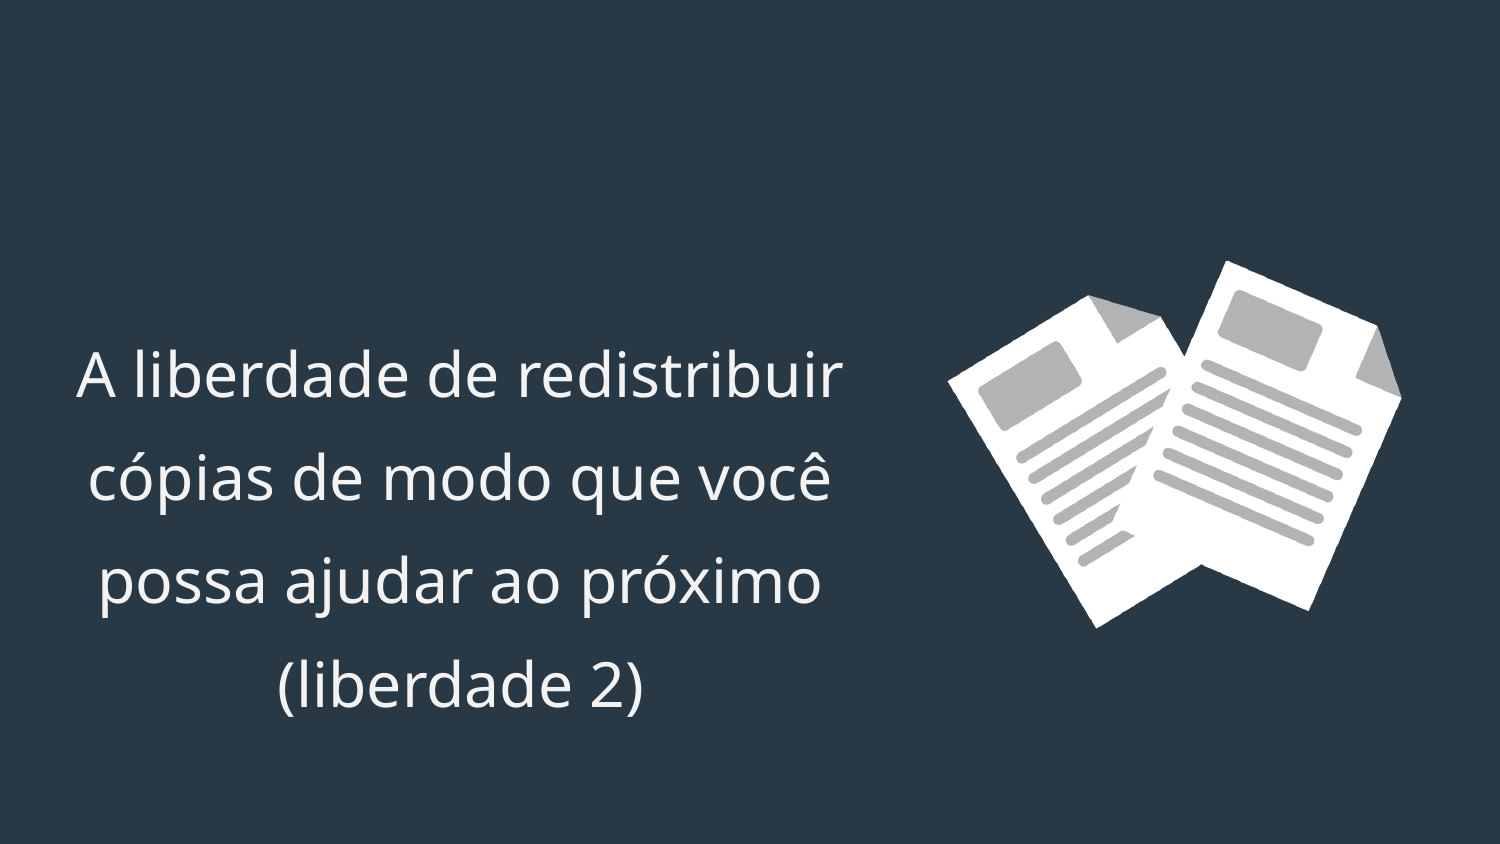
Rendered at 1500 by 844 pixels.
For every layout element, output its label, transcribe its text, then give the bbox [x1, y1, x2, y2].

text_box A liberdade de redistribuir cópias de modo que você possa ajudar ao próximo (liberdade 2) [45, 291, 876, 615]
picture [827, 261, 1500, 645]
